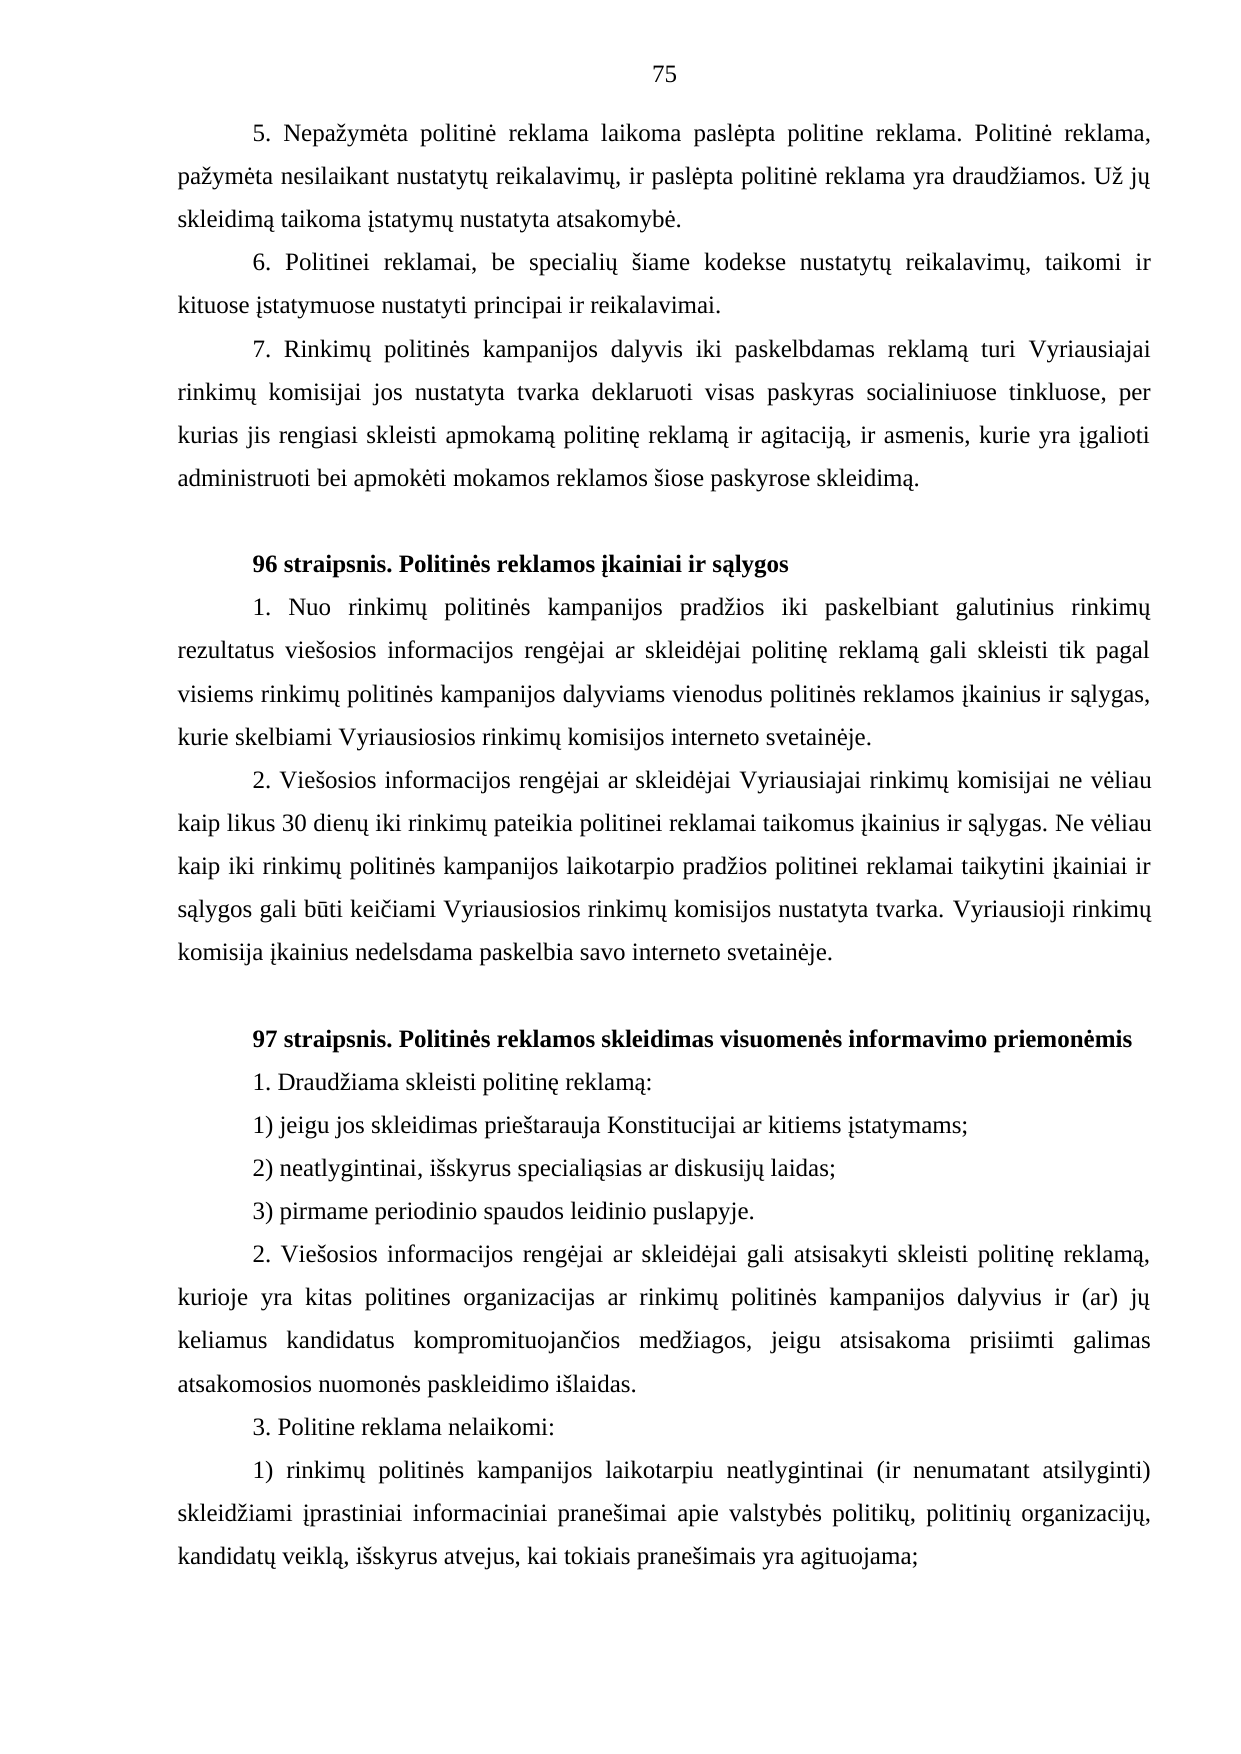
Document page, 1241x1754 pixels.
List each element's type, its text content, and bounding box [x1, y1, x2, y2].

text 5. Nepažymėta politinė reklama laikoma paslėpta politine reklama. Politinė reklama, pažymėta nesilaikant nustatytų reikalavimų, ir paslėpta politinė reklama yra draudžiamos. Už jų skleidimą taikoma įstatymų nustatyta atsakomybė. [177, 118, 1152, 233]
text 2. Viešosios informacijos rengėjai ar skleidėjai gali atsisakyti skleisti politinę reklamą, kurioje yra kitas politines organizacijas ar rinkimų politinės kampanijos dalyvius ir (ar) jų keliamus kandidatus kompromituojančios medžiagos, jeigu atsisakoma prisiimti galimas atsakomosios nuomonės paskleidimo išlaidas. [177, 1239, 1152, 1397]
text 2. Viešosios informacijos rengėjai ar skleidėjai Vyriausiajai rinkimų komisijai ne vėliau kaip likus 30 dienų iki rinkimų pateikia politinei reklamai taikomus įkainius ir sąlygas. Ne vėliau kaip iki rinkimų politinės kampanijos laikotarpio pradžios politinei reklamai taikytini įkainiai ir sąlygos gali būti keičiami Vyriausiosios rinkimų komisijos nustatyta tvarka. Vyriausioji rinkimų komisija įkainius nedelsdama paskelbia savo interneto svetainėje. [177, 765, 1152, 966]
subtitle 96 straipsnis. Politinės reklamos įkainiai ir sąlygos [177, 549, 1152, 578]
text 1) rinkimų politinės kampanijos laikotarpiu neatlygintinai (ir nenumatant atsilyginti) skleidžiami įprastiniai informaciniai pranešimai apie valstybės politikų, politinių organizacijų, kandidatų veiklą, išskyrus atvejus, kai tokiais pranešimais yra agituojama; [177, 1455, 1152, 1570]
text 7. Rinkimų politinės kampanijos dalyvis iki paskelbdamas reklamą turi Vyriausiajai rinkimų komisijai jos nustatyta tvarka deklaruoti visas paskyras socialiniuose tinkluose, per kurias jis rengiasi skleisti apmokamą politinę reklamą ir agitaciją, ir asmenis, kurie yra įgalioti administruoti bei apmokėti mokamos reklamos šiose paskyrose skleidimą. [177, 334, 1152, 492]
text 2) neatlygintinai, išskyrus specialiąsias ar diskusijų laidas; [177, 1153, 1152, 1182]
text 1) jeigu jos skleidimas prieštarauja Konstitucijai ar kitiems įstatymams; [177, 1110, 1152, 1139]
text 1. Nuo rinkimų politinės kampanijos pradžios iki paskelbiant galutinius rinkimų rezultatus viešosios informacijos rengėjai ar skleidėjai politinę reklamą gali skleisti tik pagal visiems rinkimų politinės kampanijos dalyviams vienodus politinės reklamos įkainius ir sąlygas, kurie skelbiami Vyriausiosios rinkimų komisijos interneto svetainėje. [177, 592, 1152, 751]
subtitle 97 straipsnis. Politinės reklamos skleidimas visuomenės informavimo priemonėmis [177, 1024, 1152, 1052]
text 3) pirmame periodinio spaudos leidinio puslapyje. [177, 1196, 1152, 1225]
text 3. Politine reklama nelaikomi: [177, 1412, 1152, 1441]
text 6. Politinei reklamai, be specialių šiame kodekse nustatytų reikalavimų, taikomi ir kituose įstatymuose nustatyti principai ir reikalavimai. [177, 247, 1152, 319]
text 1. Draudžiama skleisti politinę reklamą: [177, 1067, 1152, 1096]
